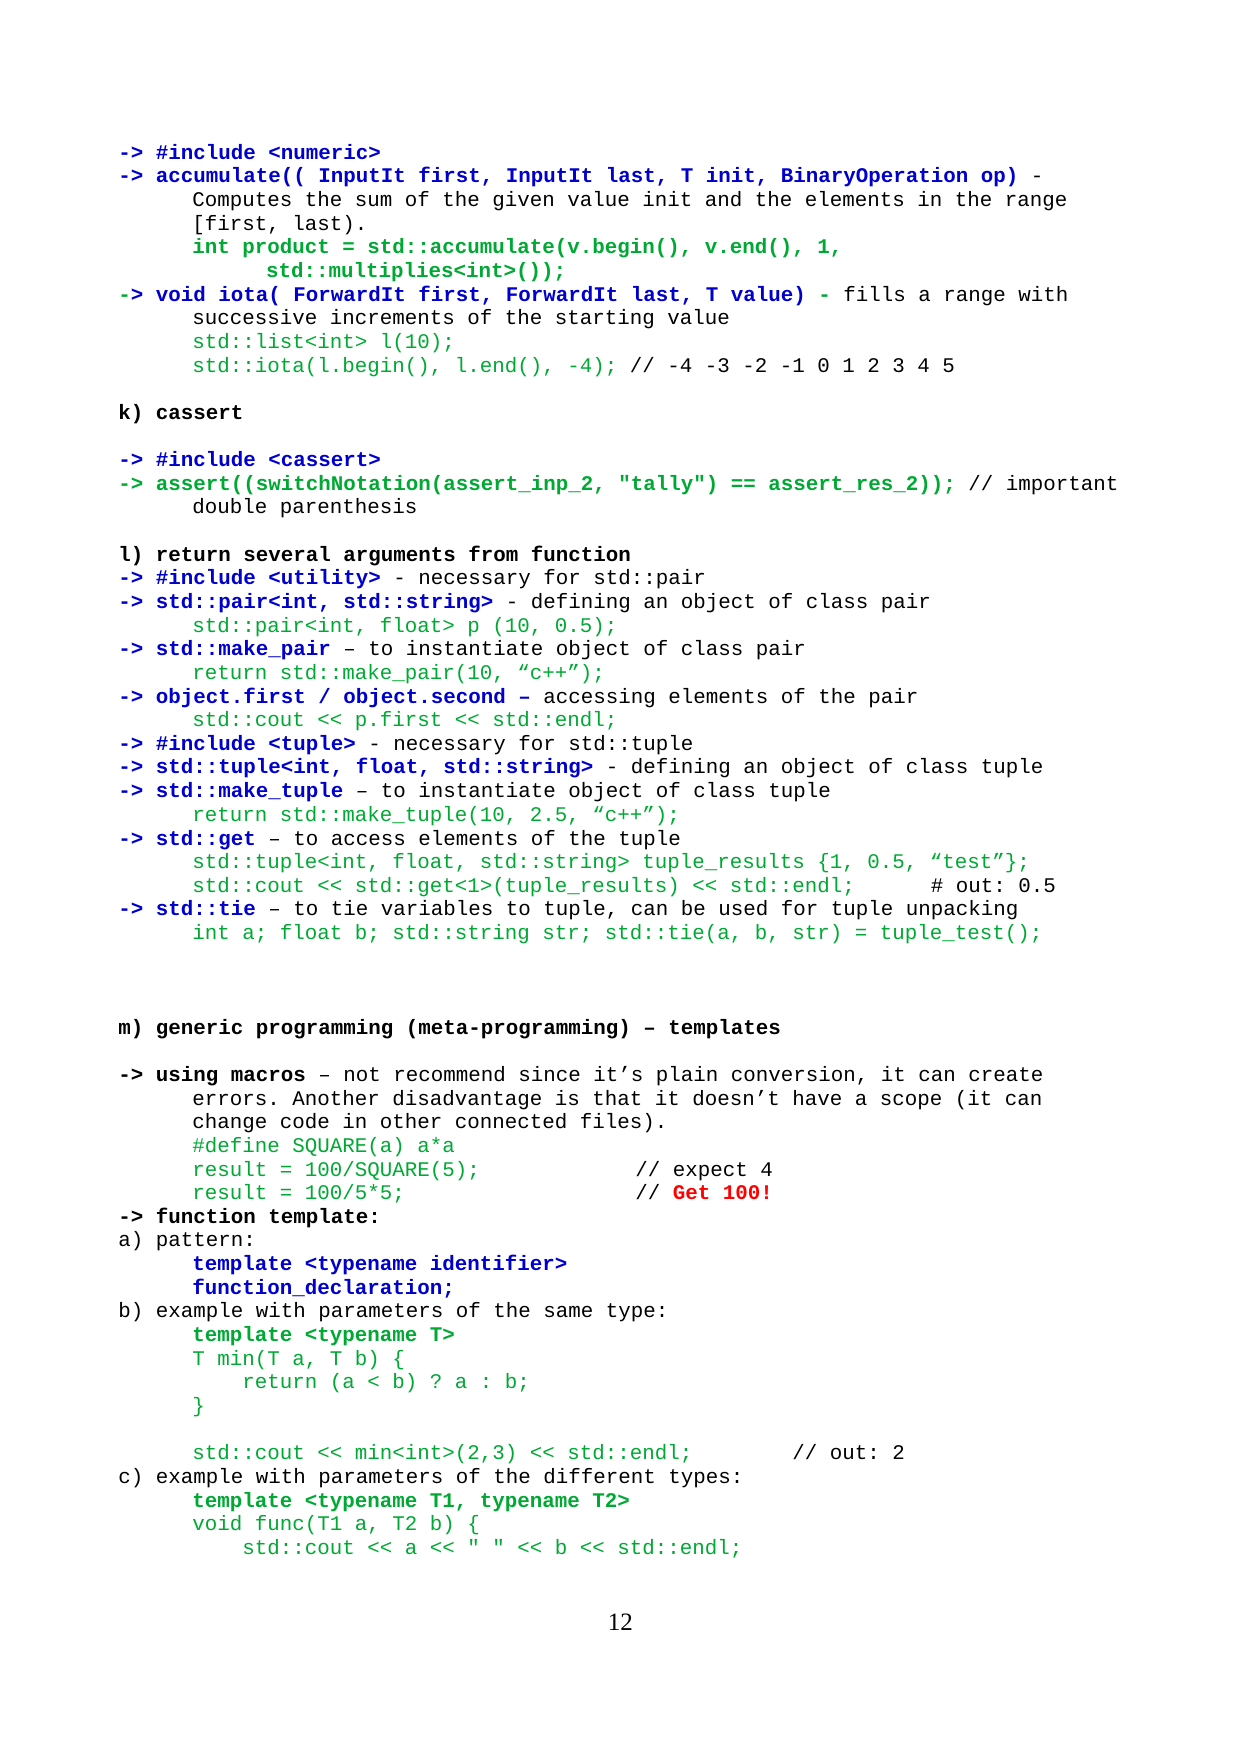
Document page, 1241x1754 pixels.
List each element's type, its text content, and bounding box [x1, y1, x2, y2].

text -> std::get – to access elements of the tuple [118, 827, 1122, 851]
text -> accumulate(( InputIt first, InputIt last, T init, BinaryOperation op) - Computes the sum of the given value init and the elements in the range [first, last). [118, 165, 1122, 236]
text -> #include <cassert> [118, 449, 1122, 473]
text a) pattern: [118, 1229, 1122, 1253]
text int product = std::accumulate(v.begin(), v.end(), 1, std::multiplies<int>()); [118, 236, 1122, 284]
text -> object.first / object.second – accessing elements of the pair [118, 686, 1122, 709]
text template <typename T1, typename T2> [118, 1489, 1122, 1513]
text std::iota(l.begin(), l.end(), -4); // -4 -3 -2 -1 0 1 2 3 4 5 [118, 354, 1122, 378]
text -> assert((switchNotation(assert_inp_2, "tally") == assert_res_2)); // important double parenthesis [118, 473, 1122, 520]
text -> function template: [118, 1206, 1122, 1229]
text -> #include <numeric> [118, 142, 1122, 165]
text std::cout << std::get<1>(tuple_results) << std::endl; # out: 0.5 [118, 875, 1122, 898]
text l) return several arguments from function [118, 544, 1122, 567]
text return std::make_tuple(10, 2.5, “c++”); [118, 804, 1122, 827]
text -> #include <tuple> - necessary for std::tuple [118, 733, 1122, 757]
text -> std::tie – to tie variables to tuple, can be used for tuple unpacking [118, 898, 1122, 922]
text k) cassert [118, 402, 1122, 426]
text result = 100/5*5; // Get 100! [118, 1182, 1122, 1206]
text std::cout << a << " " << b << std::endl; [118, 1537, 1122, 1561]
text -> std::make_pair – to instantiate object of class pair [118, 638, 1122, 662]
text std::pair<int, float> p (10, 0.5); [118, 615, 1122, 638]
text function_declaration; [118, 1277, 1122, 1300]
text b) example with parameters of the same type: [118, 1300, 1122, 1324]
text -> void iota( ForwardIt first, ForwardIt last, T value) - fills a range with successive increments of the starting value [118, 284, 1122, 331]
text template <typename identifier> [118, 1253, 1122, 1277]
text int a; float b; std::string str; std::tie(a, b, str) = tuple_test(); [118, 922, 1122, 946]
text } [118, 1395, 1122, 1419]
text -> std::tuple<int, float, std::string> - defining an object of class tuple [118, 757, 1122, 780]
text m) generic programming (meta-programming) – templates [118, 1017, 1122, 1040]
text return (a < b) ? a : b; [118, 1371, 1122, 1395]
text -> #include <utility> - necessary for std::pair [118, 567, 1122, 591]
text -> using macros – not recommend since it’s plain conversion, it can create errors. Another disadvantage is that it doesn’t have a scope (it can change code in other connected files). [118, 1064, 1122, 1135]
text -> std::pair<int, std::string> - defining an object of class pair [118, 591, 1122, 615]
text result = 100/SQUARE(5); // expect 4 [118, 1158, 1122, 1182]
text c) example with parameters of the different types: [118, 1466, 1122, 1489]
text T min(T a, T b) { [118, 1348, 1122, 1371]
text std::tuple<int, float, std::string> tuple_results {1, 0.5, “test”}; [118, 851, 1122, 875]
text -> std::make_tuple – to instantiate object of class tuple [118, 780, 1122, 804]
text #define SQUARE(a) a*a [118, 1135, 1122, 1158]
text std::list<int> l(10); [118, 331, 1122, 354]
text template <typename T> [118, 1324, 1122, 1348]
text void func(T1 a, T2 b) { [118, 1513, 1122, 1537]
text return std::make_pair(10, “c++”); [118, 662, 1122, 686]
text std::cout << min<int>(2,3) << std::endl; // out: 2 [118, 1442, 1122, 1466]
text std::cout << p.first << std::endl; [118, 709, 1122, 733]
